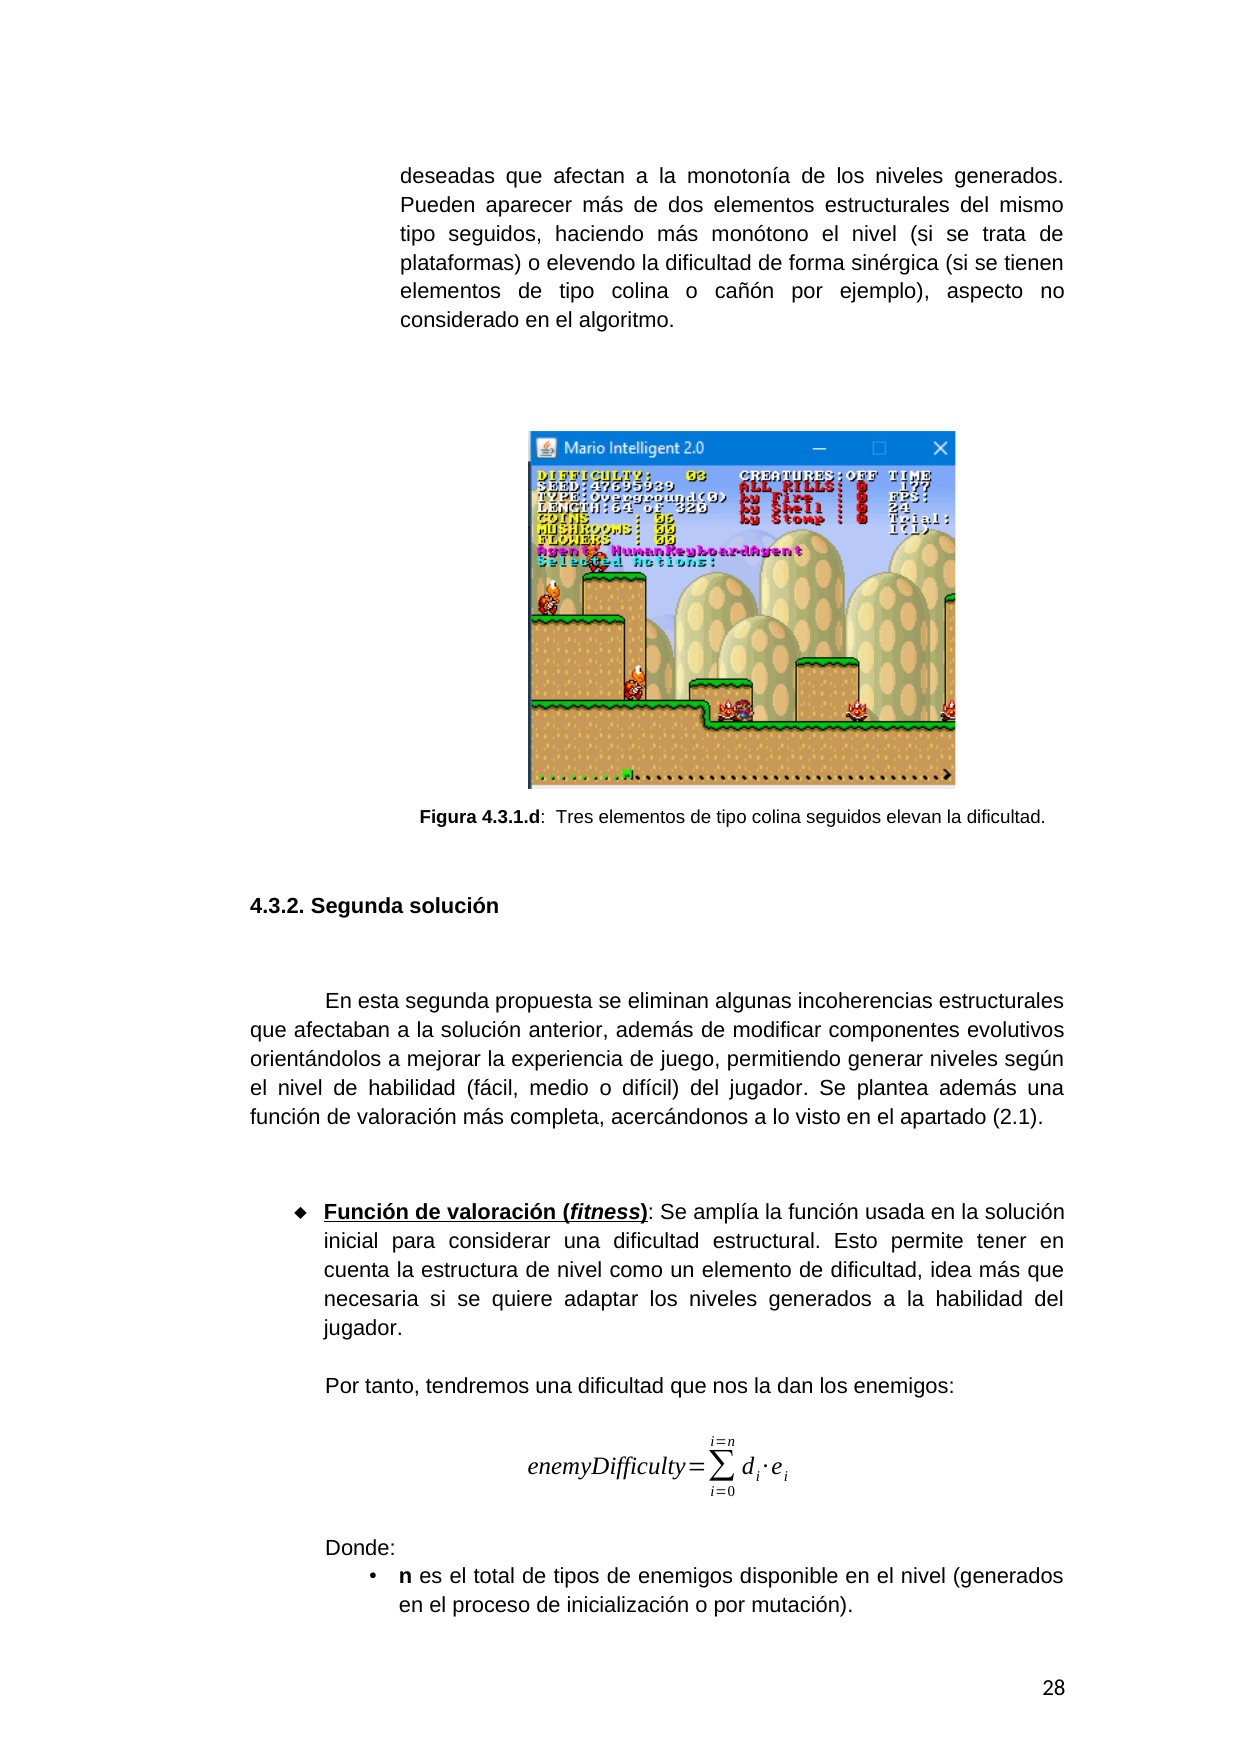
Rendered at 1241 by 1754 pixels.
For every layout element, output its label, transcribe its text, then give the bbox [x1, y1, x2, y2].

list n es el total de tipos de enemigos disponible en el nivel (generados en el proceso de inicialización o por mutación). [369, 1563, 1065, 1617]
list Función de valoración (fitness): Se amplía la función usada en la solución inicial para considerar una dificultad estructural. Esto permite tener en cuenta la estructura de nivel como un elemento de dificultad, idea más que necesaria si se quiere adaptar los niveles generados a la habilidad del jugador. [294, 1199, 1065, 1340]
text En esta segunda propuesta se eliminan algunas incoherencias estructurales que afectaban a la solución anterior, además de modificar componentes evolutivos orientándolos a mejorar la experiencia de juego, permitiendo generar niveles según el nivel de habilidad (fácil, medio o difícil) del jugador. Se plantea además una función de valoración más completa, acercándonos a lo visto en el apartado (2.1). [250, 988, 1065, 1129]
list deseadas que afectan a la monotonía de los niveles generados. Pueden aparecer más de dos elementos estructurales del mismo tipo seguidos, haciendo más monótono el nivel (si se trata de plataformas) o elevendo la dificultad de forma sinérgica (si se tienen elementos de tipo colina o cañón por ejemplo), aspecto no considerado en el algoritmo. [362, 162, 1065, 332]
text Figura 4.3.1.d: Tres elementos de tipo colina seguidos elevan la dificultad. [175, 806, 1065, 827]
text Donde: [250, 1534, 1065, 1559]
text 4.3.2. Segunda solución [175, 893, 1065, 918]
text Por tanto, tendremos una dificultad que nos la dan los enemigos: [175, 1373, 1065, 1398]
